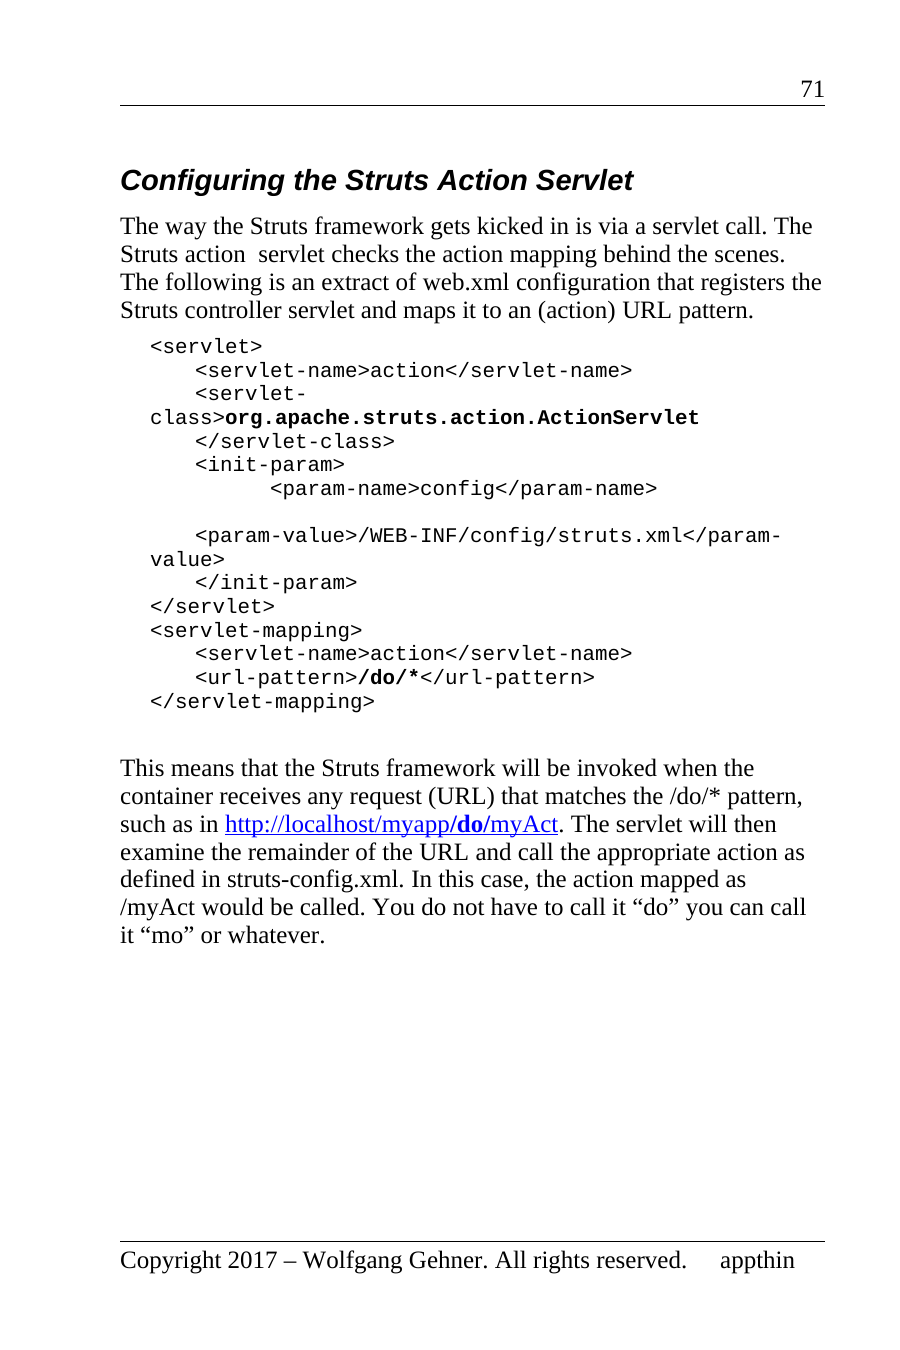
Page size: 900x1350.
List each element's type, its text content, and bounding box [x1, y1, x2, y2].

subtitle Configuring the Struts Action Servlet [120, 163, 825, 196]
text <servlet> <servlet-name>action</servlet-name> <servlet-class>org.apache.struts.action.ActionServlet </servlet-class> <init-param> <param-name>config</param-name> <param-value>/WEB-INF/config/struts.xml</param-value> </init-param> </servlet> <servlet-mapping> <servlet-name>action</servlet-name> <url-pattern>/do/*</url-pattern> </servlet-mapping> [150, 336, 825, 714]
text This means that the Struts framework will be invoked when the container receives any request (URL) that matches the /do/* pattern, such as in http://localhost/myapp/do/myAct. The servlet will then examine the remainder of the URL and call the appropriate action as defined in struts-config.xml. In this case, the action mapped as /myAct would be called. You do not have to call it “do” you can call it “mo” or whatever. [120, 754, 825, 948]
text The way the Struts framework gets kicked in is via a servlet call. The Struts action servlet checks the action mapping behind the scenes. The following is an extract of web.xml configuration that registers the Struts controller servlet and maps it to an (action) URL pattern. [120, 213, 825, 323]
